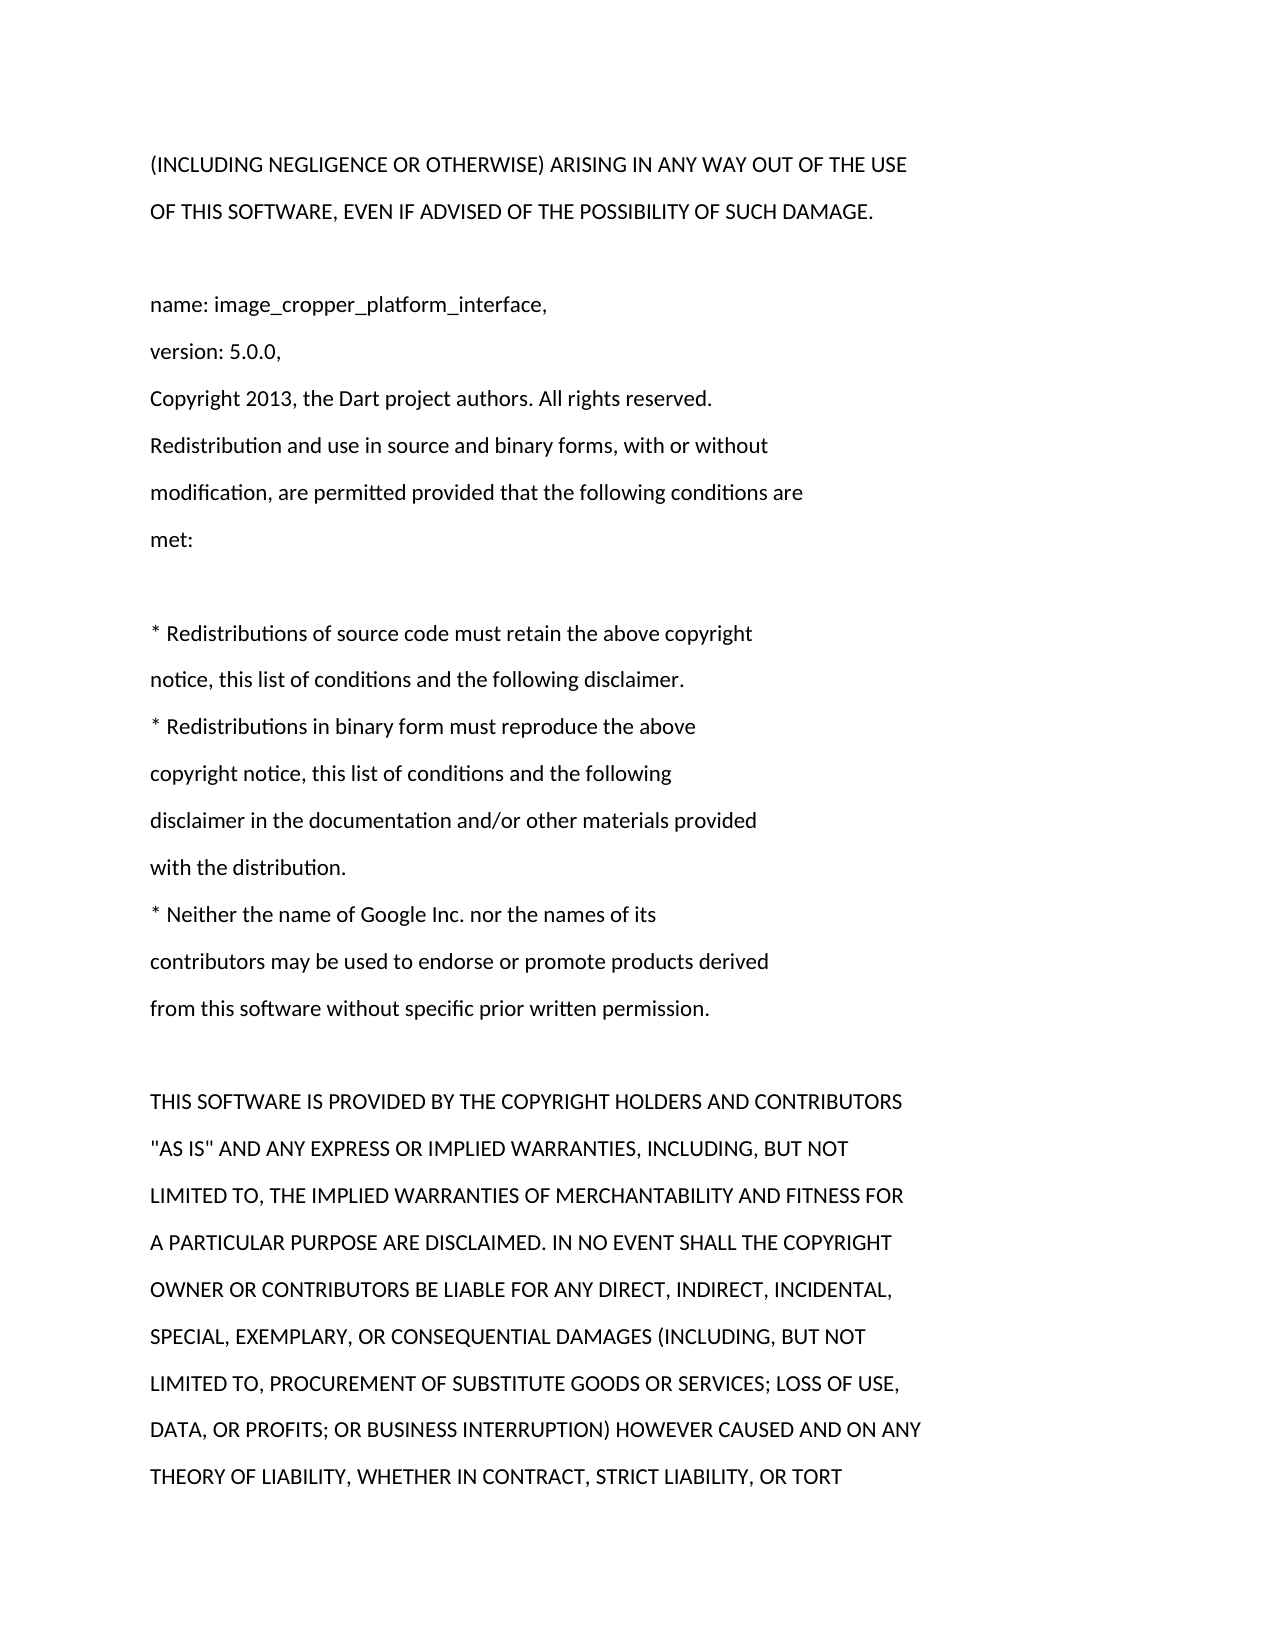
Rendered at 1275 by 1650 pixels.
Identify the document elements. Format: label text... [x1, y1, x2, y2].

text disclaimer in the documentation and/or other materials provided [150, 806, 1125, 834]
text notice, this list of conditions and the following disclaimer. [150, 666, 1125, 694]
text OWNER OR CONTRIBUTORS BE LIABLE FOR ANY DIRECT, INDIRECT, INCIDENTAL, [150, 1275, 1125, 1303]
text met: [150, 525, 1125, 553]
text A PARTICULAR PURPOSE ARE DISCLAIMED. IN NO EVENT SHALL THE COPYRIGHT [150, 1228, 1125, 1256]
text with the distribution. [150, 853, 1125, 881]
text from this software without specific prior written permission. [150, 994, 1125, 1022]
text LIMITED TO, THE IMPLIED WARRANTIES OF MERCHANTABILITY AND FITNESS FOR [150, 1181, 1125, 1209]
text THEORY OF LIABILITY, WHETHER IN CONTRACT, STRICT LIABILITY, OR TORT [150, 1462, 1125, 1491]
text (INCLUDING NEGLIGENCE OR OTHERWISE) ARISING IN ANY WAY OUT OF THE USE [150, 150, 1125, 178]
text copyright notice, this list of conditions and the following [150, 759, 1125, 787]
text DATA, OR PROFITS; OR BUSINESS INTERRUPTION) HOWEVER CAUSED AND ON ANY [150, 1416, 1125, 1444]
text Copyright 2013, the Dart project authors. All rights reserved. [150, 384, 1125, 412]
text OF THIS SOFTWARE, EVEN IF ADVISED OF THE POSSIBILITY OF SUCH DAMAGE. [150, 197, 1125, 225]
text LIMITED TO, PROCUREMENT OF SUBSTITUTE GOODS OR SERVICES; LOSS OF USE, [150, 1369, 1125, 1397]
text Redistribution and use in source and binary forms, with or without [150, 431, 1125, 459]
text name: image_cropper_platform_interface, [150, 291, 1125, 319]
text modification, are permitted provided that the following conditions are [150, 478, 1125, 506]
text SPECIAL, EXEMPLARY, OR CONSEQUENTIAL DAMAGES (INCLUDING, BUT NOT [150, 1322, 1125, 1350]
text "AS IS" AND ANY EXPRESS OR IMPLIED WARRANTIES, INCLUDING, BUT NOT [150, 1134, 1125, 1162]
text version: 5.0.0, [150, 337, 1125, 366]
text THIS SOFTWARE IS PROVIDED BY THE COPYRIGHT HOLDERS AND CONTRIBUTORS [150, 1087, 1125, 1116]
text * Redistributions in binary form must reproduce the above [150, 712, 1125, 741]
text * Neither the name of Google Inc. nor the names of its [150, 900, 1125, 928]
text contributors may be used to endorse or promote products derived [150, 947, 1125, 975]
text * Redistributions of source code must retain the above copyright [150, 619, 1125, 647]
